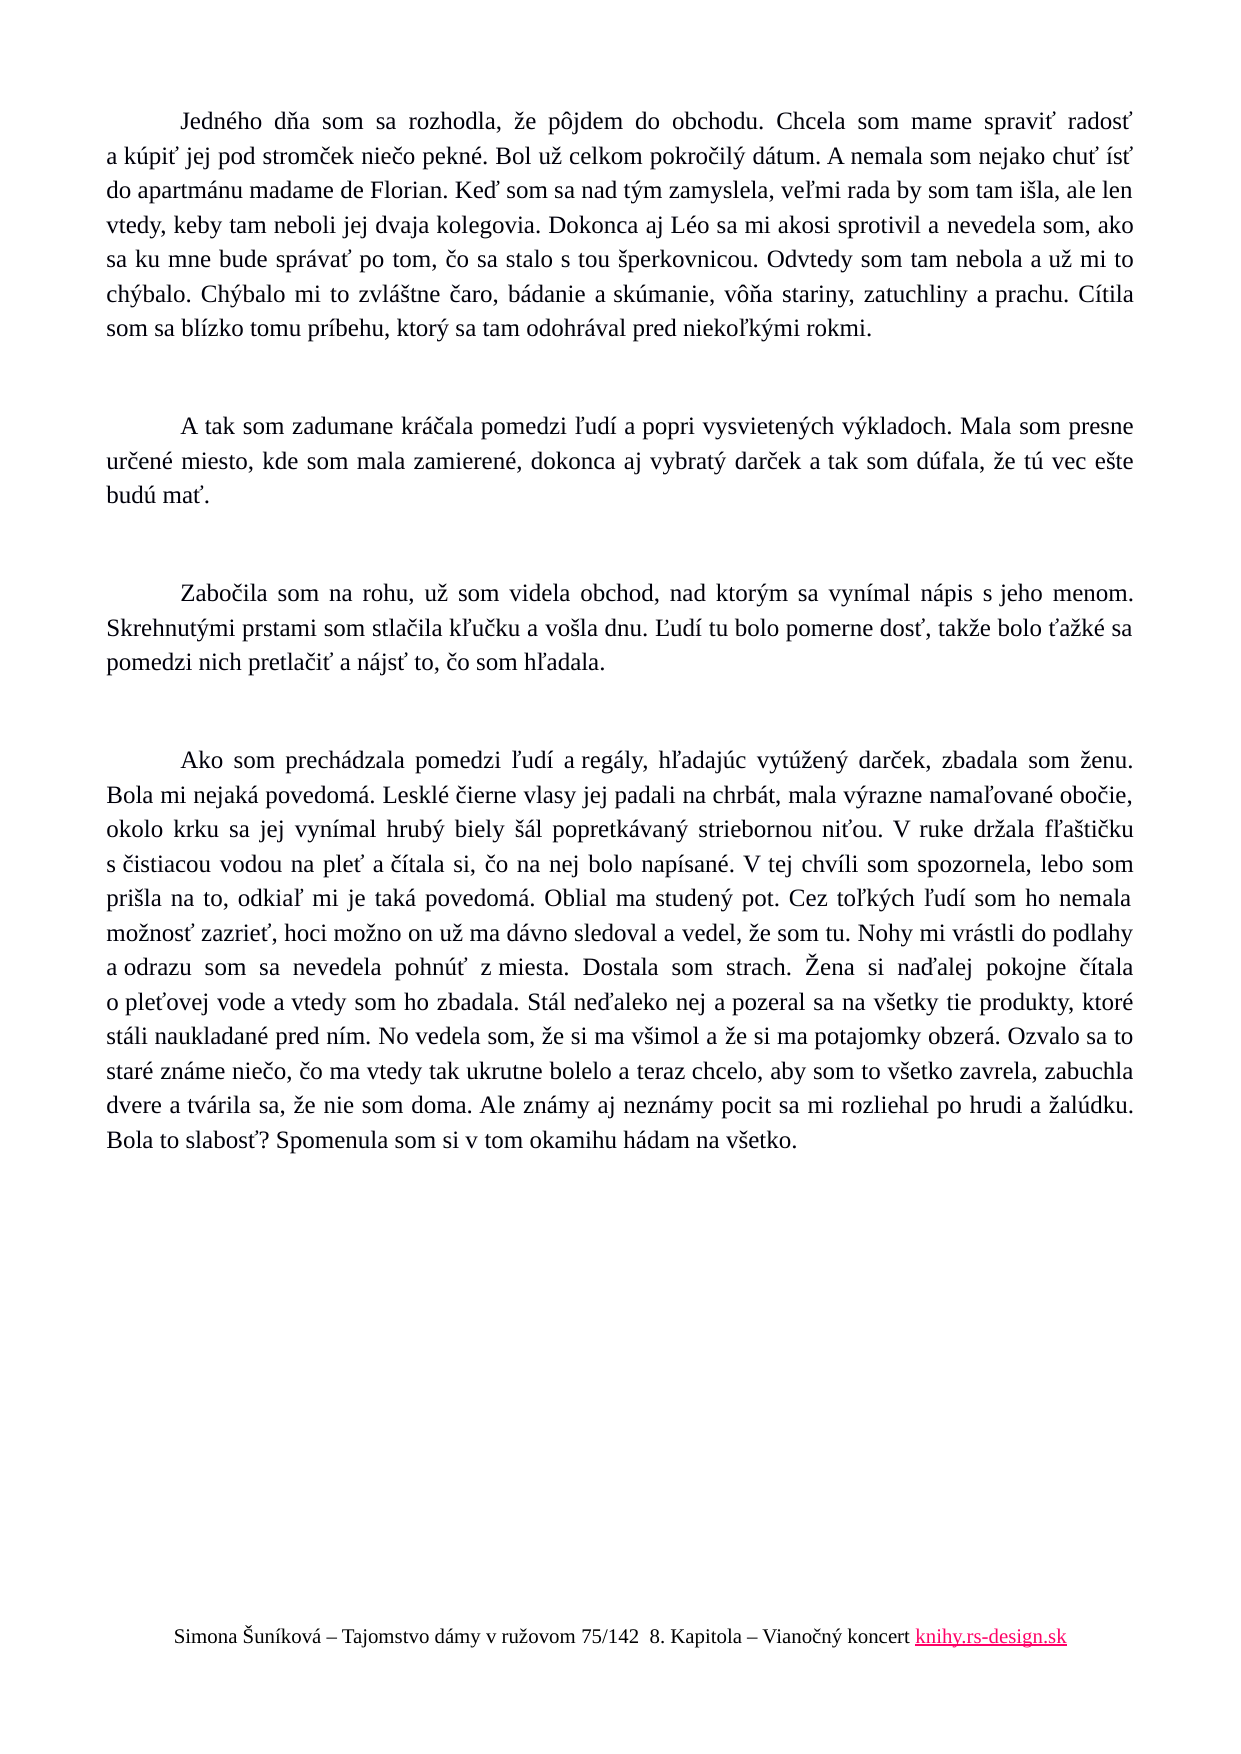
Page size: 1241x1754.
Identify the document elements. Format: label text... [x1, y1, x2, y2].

text A tak som zadumane kráčala pomedzi ľudí a popri vysvietených výkladoch. Mala som presne určené miesto, kde som mala zamierené, dokonca aj vybratý darček a tak som dúfala, že tú vec ešte budú mať. [106, 411, 1134, 509]
text Ako som prechádzala pomedzi ľudí a regály, hľadajúc vytúžený darček, zbadala som ženu. Bola mi nejaká povedomá. Lesklé čierne vlasy jej padali na chrbát, mala výrazne namaľované obočie, okolo krku sa jej vynímal hrubý biely šál popretkávaný striebornou niťou. V ruke držala fľaštičku s čistiacou vodou na pleť a čítala si, čo na nej bolo napísané. V tej chvíli som spozornela, lebo som prišla na to, odkiaľ mi je taká povedomá. Oblial ma studený pot. Cez toľkých ľudí som ho nemala možnosť zazrieť, hoci možno on už ma dávno sledoval a vedel, že som tu. Nohy mi vrástli do podlahy a odrazu som sa nevedela pohnúť z miesta. Dostala som strach. Žena si naďalej pokojne čítala o pleťovej vode a vtedy som ho zbadala. Stál neďaleko nej a pozeral sa na všetky tie produkty, ktoré stáli naukladané pred ním. No vedela som, že si ma všimol a že si ma potajomky obzerá. Ozvalo sa to staré známe niečo, čo ma vtedy tak ukrutne bolelo a teraz chcelo, aby som to všetko zavrela, zabuchla dvere a tvárila sa, že nie som doma. Ale známy aj neznámy pocit sa mi rozliehal po hrudi a žalúdku. Bola to slabosť? Spomenula som si v tom okamihu hádam na všetko. [106, 745, 1134, 1153]
text Jedného dňa som sa rozhodla, že pôjdem do obchodu. Chcela som mame spraviť radosť a kúpiť jej pod stromček niečo pekné. Bol už celkom pokročilý dátum. A nemala som nejako chuť ísť do apartmánu madame de Florian. Keď som sa nad tým zamyslela, veľmi rada by som tam išla, ale len vtedy, keby tam neboli jej dvaja kolegovia. Dokonca aj Léo sa mi akosi sprotivil a nevedela som, ako sa ku mne bude správať po tom, čo sa stalo s tou šperkovnicou. Odvtedy som tam nebola a už mi to chýbalo. Chýbalo mi to zvláštne čaro, bádanie a skúmanie, vôňa stariny, zatuchliny a prachu. Cítila som sa blízko tomu príbehu, ktorý sa tam odohrával pred niekoľkými rokmi. [106, 106, 1134, 342]
text Zabočila som na rohu, už som videla obchod, nad ktorým sa vynímal nápis s jeho menom. Skrehnutými prstami som stlačila kľučku a vošla dnu. Ľudí tu bolo pomerne dosť, takže bolo ťažké sa pomedzi nich pretlačiť a nájsť to, čo som hľadala. [106, 578, 1134, 676]
